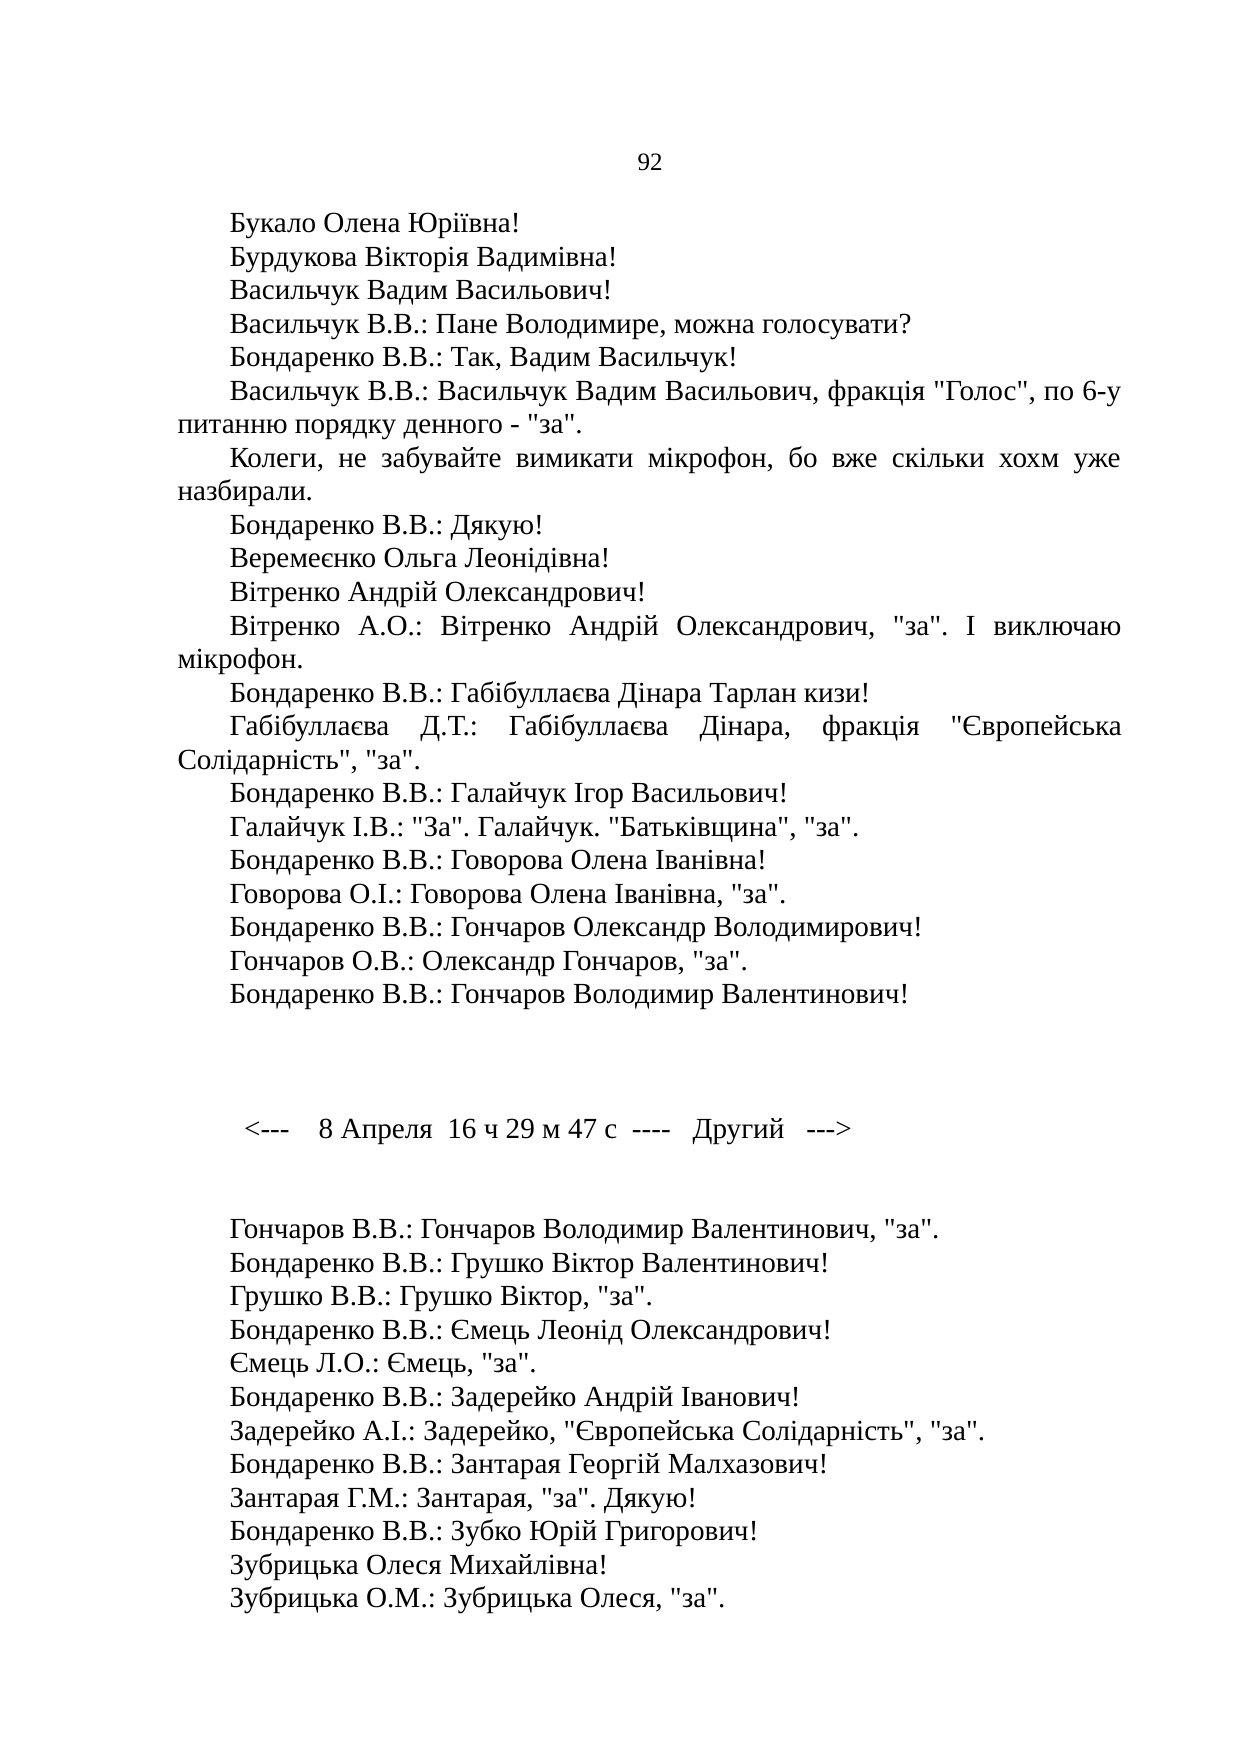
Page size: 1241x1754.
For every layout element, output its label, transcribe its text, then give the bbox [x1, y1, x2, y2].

text Васильчук В.В.: Васильчук Вадим Васильович, фракція "Голос", по 6-у питанню порядку денного - "за". [177, 373, 1122, 440]
text Букало Олена Юріївна! [177, 205, 1122, 239]
text Вітренко А.О.: Вітренко Андрій Олександрович, "за". І виключаю мікрофон. [177, 608, 1122, 675]
text Бондаренко В.В.: Галайчук Ігор Васильович! [177, 775, 1122, 809]
text Колеги, не забувайте вимикати мікрофон, бо вже скільки хохм уже назбирали. [177, 440, 1122, 507]
text Бондаренко В.В.: Задерейко Андрій Іванович! [177, 1379, 1122, 1413]
text <--- 8 Апреля 16 ч 29 м 47 с ---- Другий ---> [177, 1111, 1122, 1144]
text Галайчук І.В.: "За". Галайчук. "Батьківщина", "за". [177, 809, 1122, 842]
text Говорова О.І.: Говорова Олена Іванівна, "за". [177, 876, 1122, 909]
text Бондаренко В.В.: Дякую! [177, 507, 1122, 541]
text Бондаренко В.В.: Гончаров Олександр Володимирович! [177, 909, 1122, 943]
text Гончаров О.В.: Олександр Гончаров, "за". [177, 943, 1122, 977]
text Бондаренко В.В.: Зантарая Георгій Малхазович! [177, 1446, 1122, 1480]
text Бурдукова Вікторія Вадимівна! [177, 239, 1122, 272]
text Габібуллаєва Д.Т.: Габібуллаєва Дінара, фракція "Європейська Солідарність", "за". [177, 708, 1122, 775]
text Бондаренко В.В.: Гончаров Володимир Валентинович! [177, 977, 1122, 1010]
text Веремеєнко Ольга Леонідівна! [177, 541, 1122, 574]
text Зубрицька Олеся Михайлівна! [177, 1547, 1122, 1580]
text Гончаров В.В.: Гончаров Володимир Валентинович, "за". [177, 1211, 1122, 1245]
text Бондаренко В.В.: Так, Вадим Васильчук! [177, 339, 1122, 373]
text Бондаренко В.В.: Зубко Юрій Григорович! [177, 1513, 1122, 1547]
text Бондаренко В.В.: Грушко Віктор Валентинович! [177, 1245, 1122, 1278]
text Задерейко А.І.: Задерейко, "Європейська Солідарність", "за". [177, 1413, 1122, 1446]
text Бондаренко В.В.: Говорова Олена Іванівна! [177, 842, 1122, 876]
text Бондаренко В.В.: Габібуллаєва Дінара Тарлан кизи! [177, 675, 1122, 708]
text Грушко В.В.: Грушко Віктор, "за". [177, 1278, 1122, 1312]
text Зубрицька О.М.: Зубрицька Олеся, "за". [177, 1580, 1122, 1614]
text Бондаренко В.В.: Ємець Леонід Олександрович! [177, 1312, 1122, 1346]
text Зантарая Г.М.: Зантарая, "за". Дякую! [177, 1480, 1122, 1513]
text Ємець Л.О.: Ємець, "за". [177, 1346, 1122, 1379]
text Васильчук В.В.: Пане Володимире, можна голосувати? [177, 306, 1122, 339]
text Васильчук Вадим Васильович! [177, 272, 1122, 306]
text Вітренко Андрій Олександрович! [177, 574, 1122, 608]
